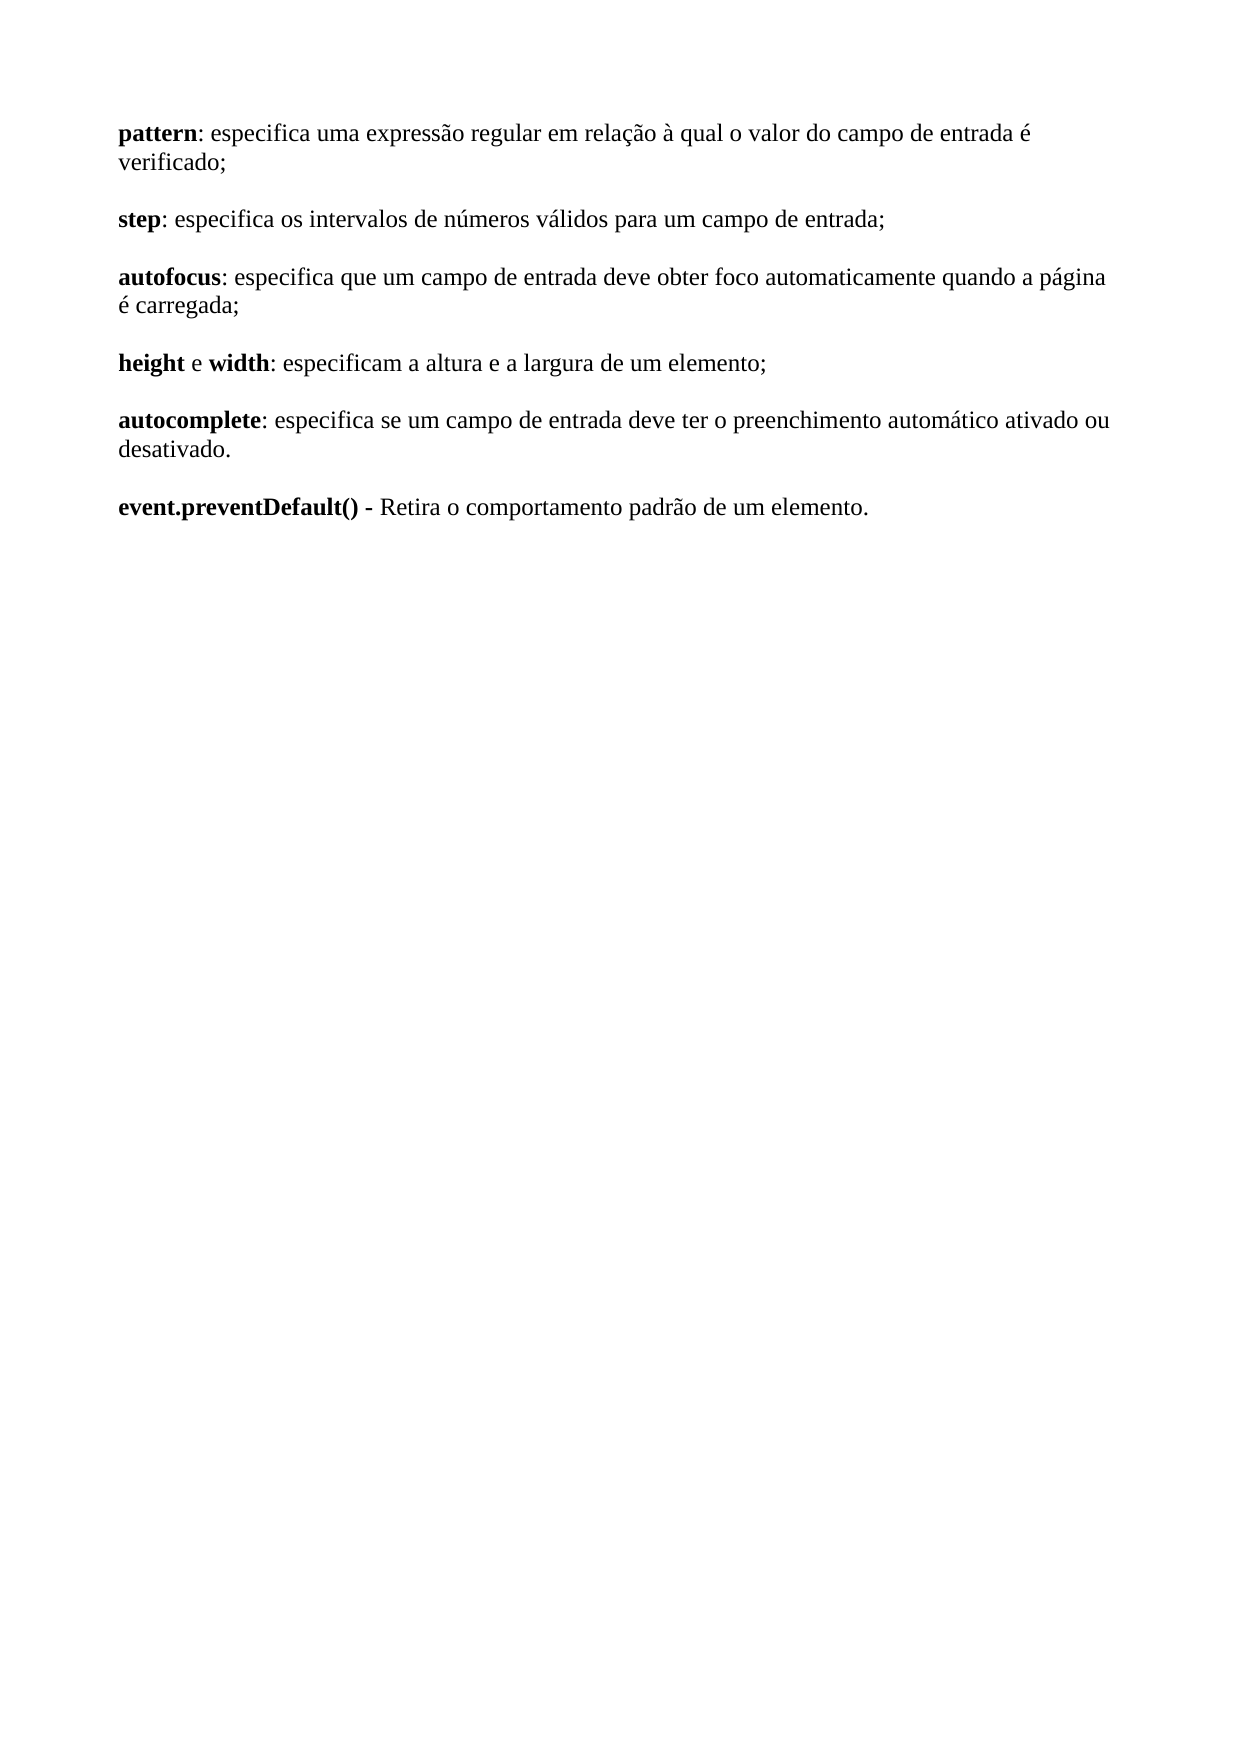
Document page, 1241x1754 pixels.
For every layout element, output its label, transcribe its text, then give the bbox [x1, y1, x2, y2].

text autocomplete: especifica se um campo de entrada deve ter o preenchimento automático ativado ou desativado. [118, 406, 1122, 463]
text height e width: especificam a altura e a largura de um elemento; [118, 348, 1122, 377]
text event.preventDefault() - Retira o comportamento padrão de um elemento. [118, 492, 1122, 521]
text step: especifica os intervalos de números válidos para um campo de entrada; [118, 204, 1122, 233]
text autofocus: especifica que um campo de entrada deve obter foco automaticamente quando a página é carregada; [118, 262, 1122, 319]
text pattern: especifica uma expressão regular em relação à qual o valor do campo de entrada é verificado; [118, 118, 1122, 176]
